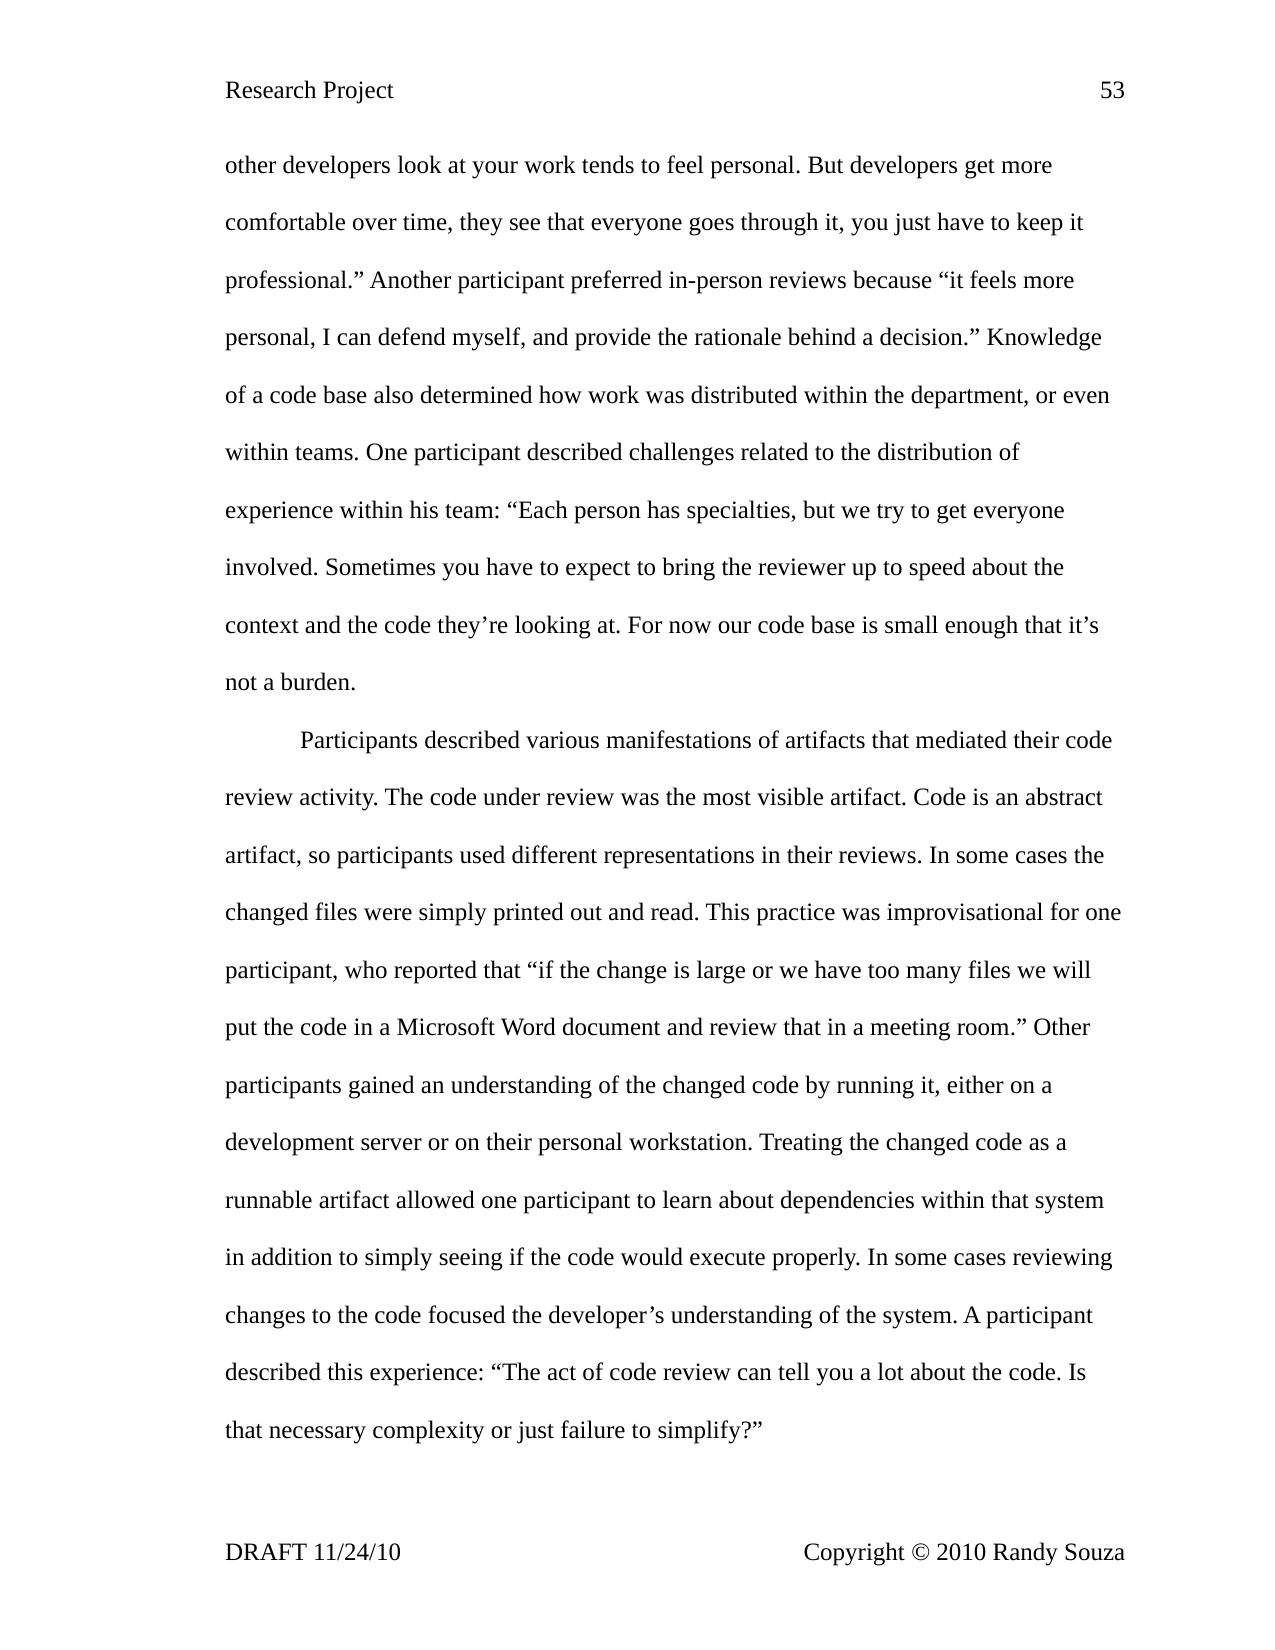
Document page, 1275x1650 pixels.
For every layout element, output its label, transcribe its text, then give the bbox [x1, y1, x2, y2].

text other developers look at your work tends to feel personal. But developers get more comfortable over time, they see that everyone goes through it, you just have to keep it professional.” Another participant preferred in-person reviews because “it feels more personal, I can defend myself, and provide the rationale behind a decision.” Knowledge of a code base also determined how work was distributed within the department, or even within teams. One participant described challenges related to the distribution of experience within his team: “Each person has specialties, but we try to get everyone involved. Sometimes you have to expect to bring the reviewer up to speed about the context and the code they’re looking at. For now our code base is small enough that it’s not a burden. [225, 150, 1125, 696]
text Participants described various manifestations of artifacts that mediated their code review activity. The code under review was the most visible artifact. Code is an abstract artifact, so participants used different representations in their reviews. In some cases the changed files were simply printed out and read. This practice was improvisational for one participant, who reported that “if the change is large or we have too many files we will put the code in a Microsoft Word document and review that in a meeting room.” Other participants gained an understanding of the changed code by running it, either on a development server or on their personal workstation. Treating the changed code as a runnable artifact allowed one participant to learn about dependencies within that system in addition to simply seeing if the code would execute properly. In some cases reviewing changes to the code focused the developer’s understanding of the system. A participant described this experience: “The act of code review can tell you a lot about the code. Is that necessary complexity or just failure to simplify?” [225, 725, 1125, 1444]
